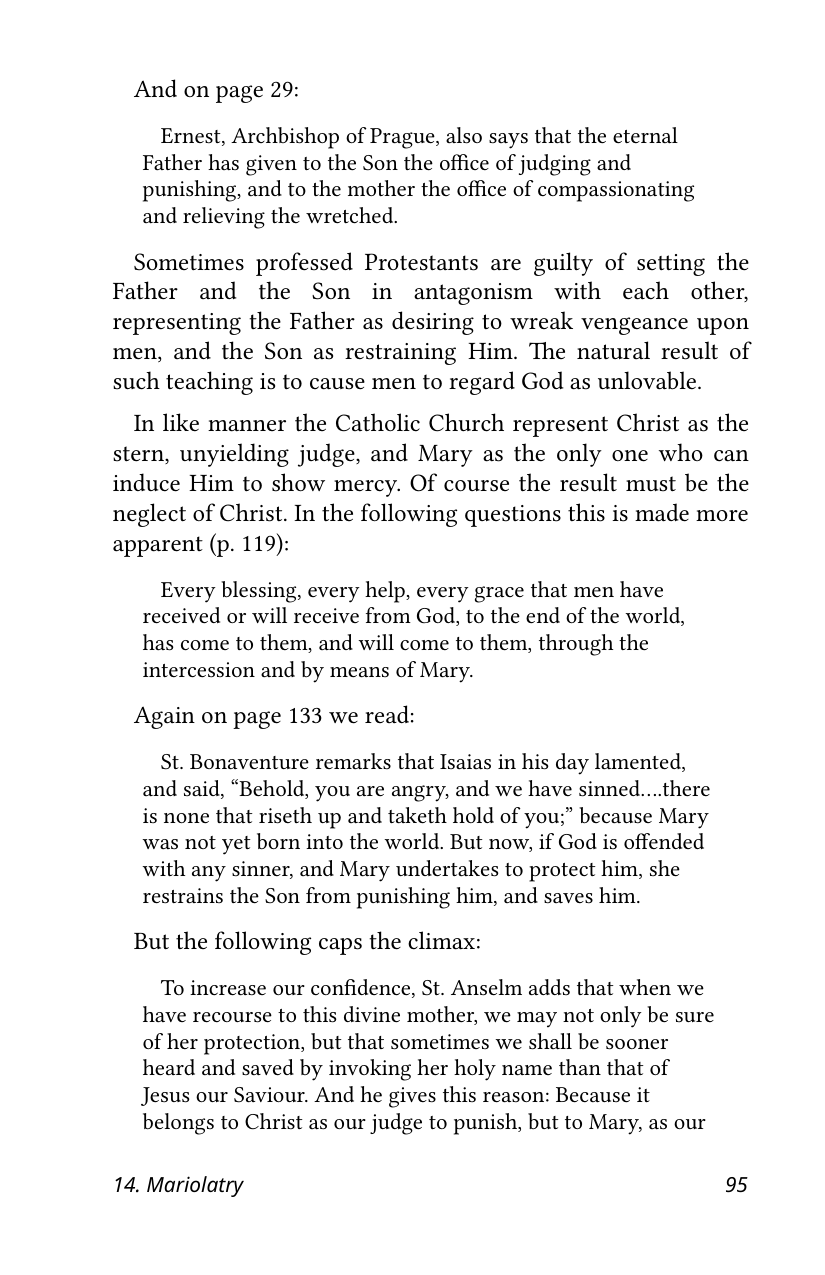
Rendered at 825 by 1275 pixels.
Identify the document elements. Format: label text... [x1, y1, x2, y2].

text St. Bonaventure remarks that Isaias in his day lamented, and said, “Behold, you are angry, and we have sinned….there is none that riseth up and taketh hold of you;” because Mary was not yet born into the world. But now, if God is offended with any sinner, and Mary undertakes to protect him, she restrains the Son from punishing him, and saves him. [142, 749, 720, 909]
text But the following caps the climax: [112, 927, 750, 956]
text Again on page 133 we read: [112, 701, 750, 730]
text Ernest, Archbishop of Prague, also says that the eternal Father has given to the Son the office of judging and punishing, and to the mother the office of compassionating and relieving the wretched. [142, 123, 720, 229]
text Sometimes professed Protestants are guilty of setting the Father and the Son in antagonism with each other, representing the Father as desiring to wreak vengeance upon men, and the Son as restraining Him. The natural result of such teaching is to cause men to regard God as unlovable. [112, 248, 750, 396]
text In like manner the Catholic Church represent Christ as the stern, unyielding judge, and Mary as the only one who can induce Him to show mercy. Of course the result must be the neglect of Christ. In the following questions this is made more apparent (p. 119): [112, 409, 750, 557]
text Every blessing, every help, every grace that men have received or will receive from God, to the end of the world, has come to them, and will come to them, through the intercession and by means of Mary. [142, 577, 720, 683]
text To increase our confidence, St. Anselm adds that when we have recourse to this divine mother, we may not only be sure of her protection, but that sometimes we shall be sooner heard and saved by invoking her holy name than that of Jesus our Saviour. And he gives this reason: Because it belongs to Christ as our judge to punish, but to Mary, as our [142, 975, 720, 1135]
text And on page 29: [112, 75, 750, 103]
